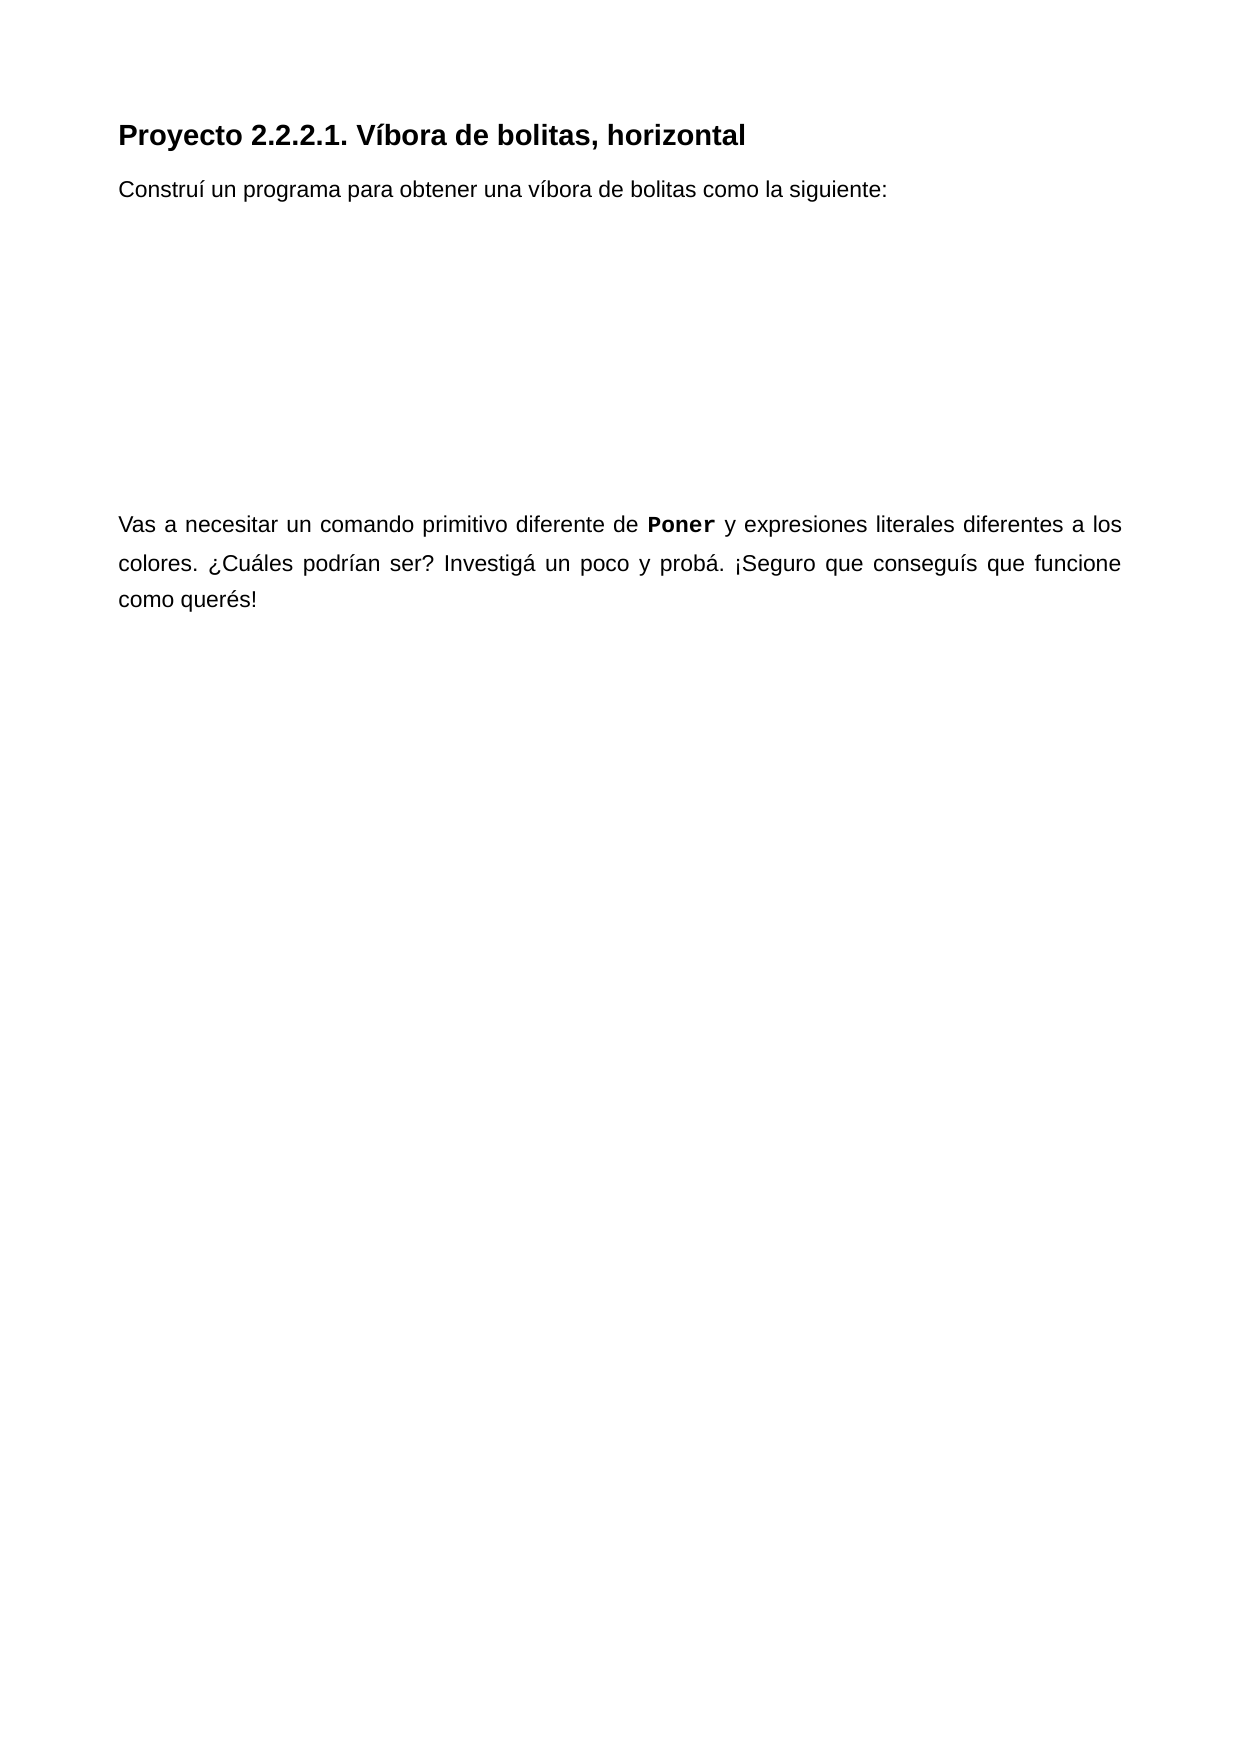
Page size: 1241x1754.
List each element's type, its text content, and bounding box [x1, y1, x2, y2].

text Construí un programa para obtener una víbora de bolitas como la siguiente: [118, 176, 1122, 202]
text Vas a necesitar un comando primitivo diferente de Poner y expresiones literales diferentes a los colores. ¿Cuáles podrían ser? Investigá un poco y probá. ¡Seguro que conseguís que funcione como querés! [118, 509, 1122, 612]
text Proyecto 2.2.2.1. Víbora de bolitas, horizontal [118, 118, 1122, 152]
